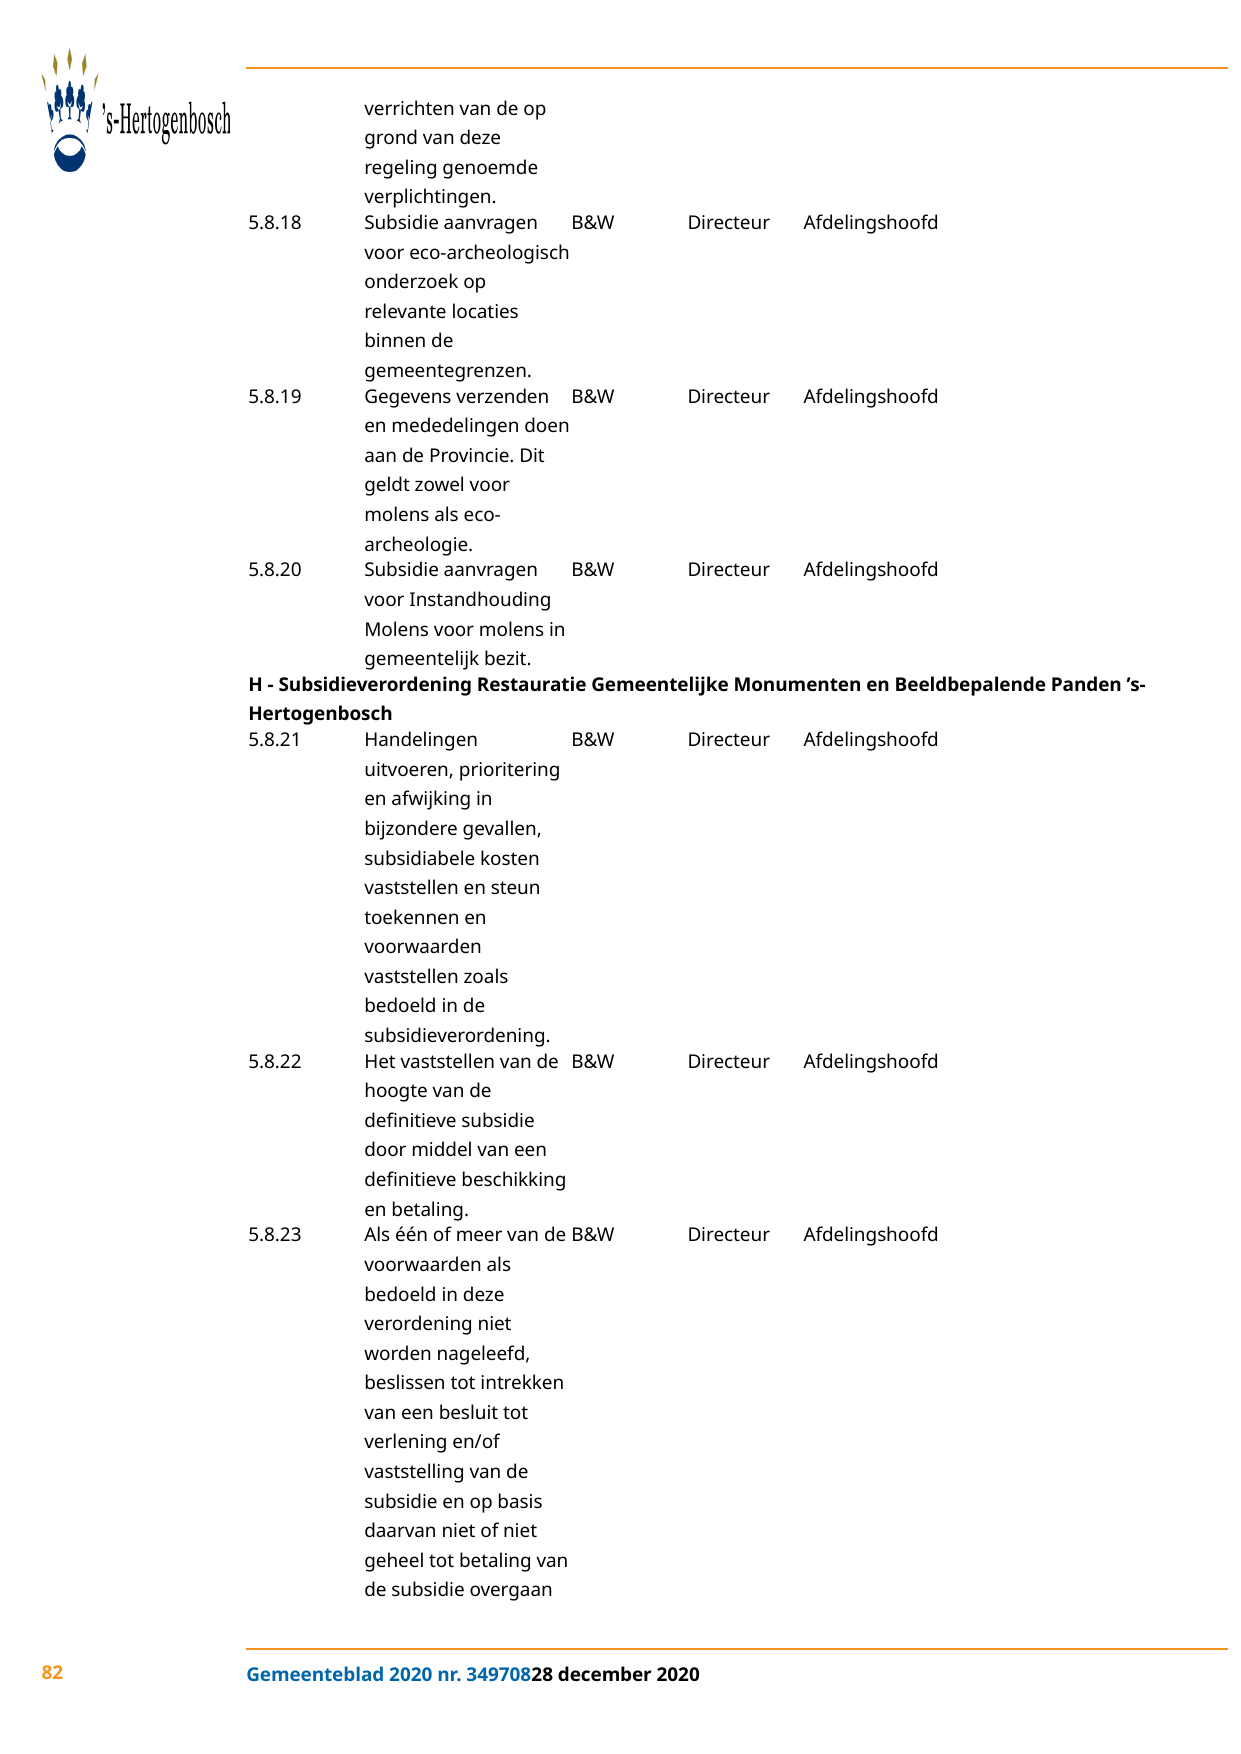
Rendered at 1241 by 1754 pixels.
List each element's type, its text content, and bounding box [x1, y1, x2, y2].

table_cell 5.8.21 [248, 726, 364, 1048]
table_cell Handelingen uitvoeren, prioritering en afwijking in bijzondere gevallen, subsidiabele kosten vaststellen en steun toekennen en voorwaarden vaststellen zoals bedoeld in de subsidieverordening. [364, 726, 571, 1048]
table_cell Afdelingshoofd [803, 557, 1035, 671]
table_cell B&W [571, 383, 687, 557]
table_cell [1035, 95, 1152, 209]
table_cell H - Subsidieverordening Restauratie Gemeentelijke Monumenten en Beeldbepalende Panden ’s-Hertogenbosch [248, 671, 1152, 726]
table_cell Afdelingshoofd [803, 1222, 1035, 1602]
table_cell [1035, 383, 1152, 557]
table_cell B&W [571, 557, 687, 671]
picture [41, 47, 231, 172]
table_cell B&W [571, 209, 687, 383]
table_cell B&W [571, 1048, 687, 1222]
table_cell Directeur [687, 726, 803, 1048]
table_cell Subsidie aanvragen voor eco-archeologisch onderzoek op relevante locaties binnen de gemeentegrenzen. [364, 209, 571, 383]
table_cell 5.8.23 [248, 1222, 364, 1602]
table_cell [803, 95, 1035, 209]
table_cell Gegevens verzenden en mededelingen doen aan de Provincie. Dit geldt zowel voor molens als eco-archeologie. [364, 383, 571, 557]
table_cell 5.8.20 [248, 557, 364, 671]
table_cell Directeur [687, 557, 803, 671]
table_cell 5.8.19 [248, 383, 364, 557]
table_cell [1035, 1048, 1152, 1222]
table_cell Subsidie aanvragen voor Instandhouding Molens voor molens in gemeentelijk bezit. [364, 557, 571, 671]
table_cell 5.8.18 [248, 209, 364, 383]
table_cell Directeur [687, 1222, 803, 1602]
table_cell Als één of meer van de voorwaarden als bedoeld in deze verordening niet worden nageleefd, beslissen tot intrekken van een besluit tot verlening en/of vaststelling van de subsidie en op basis daarvan niet of niet geheel tot betaling van de subsidie overgaan [364, 1222, 571, 1602]
table_cell Afdelingshoofd [803, 726, 1035, 1048]
table_cell [1035, 557, 1152, 671]
table_cell [687, 95, 803, 209]
table_cell Directeur [687, 209, 803, 383]
table_cell Het vaststellen van de hoogte van de definitieve subsidie door middel van een definitieve beschikking en betaling. [364, 1048, 571, 1222]
table_cell B&W [571, 1222, 687, 1602]
table_cell Directeur [687, 1048, 803, 1222]
table_cell [571, 95, 687, 209]
table_cell Afdelingshoofd [803, 1048, 1035, 1222]
table_cell [1035, 1222, 1152, 1602]
table_cell [1035, 209, 1152, 383]
table_cell Afdelingshoofd [803, 383, 1035, 557]
table_cell Afdelingshoofd [803, 209, 1035, 383]
table_cell 5.8.22 [248, 1048, 364, 1222]
table_cell B&W [571, 726, 687, 1048]
table_cell Directeur [687, 383, 803, 557]
table_cell verrichten van de op grond van deze regeling genoemde verplichtingen. [364, 95, 571, 209]
table_cell [1035, 726, 1152, 1048]
table_cell [248, 95, 364, 209]
